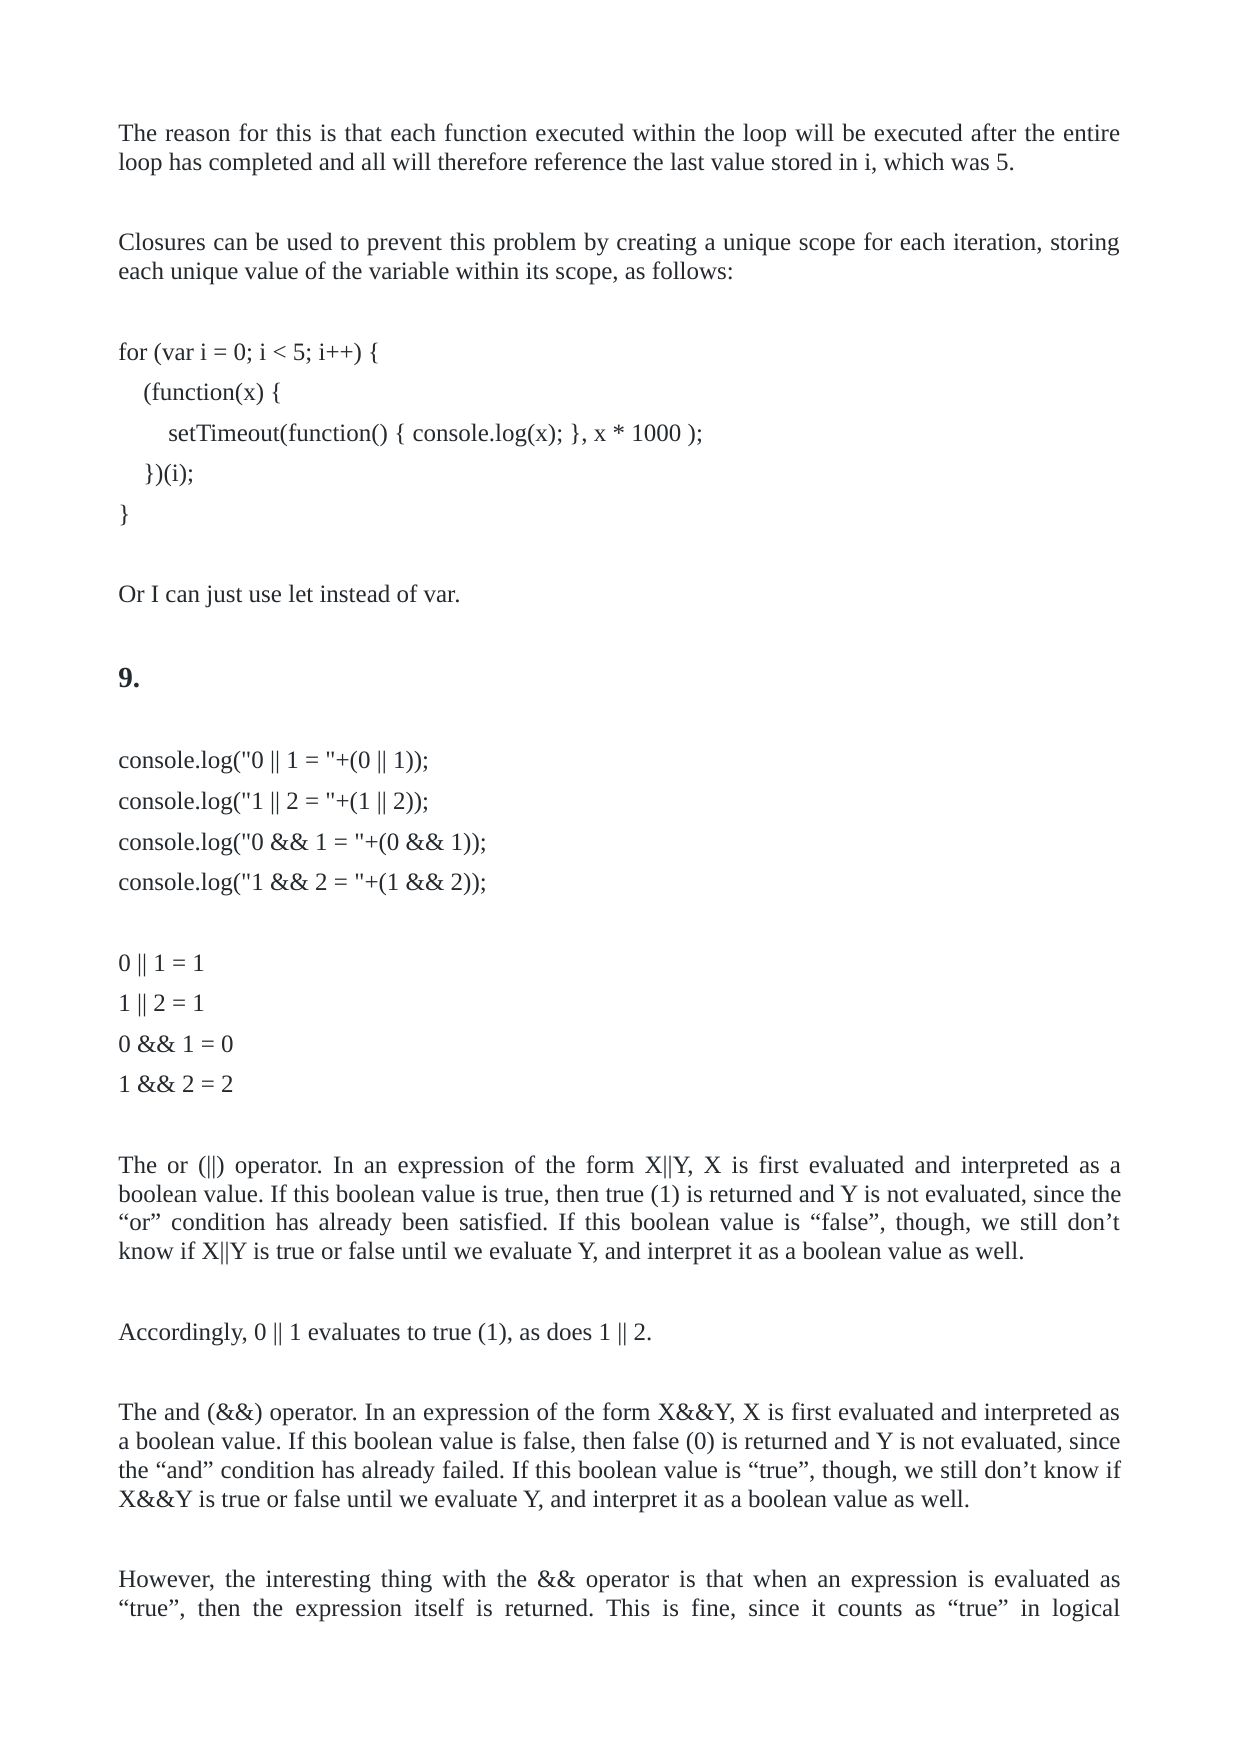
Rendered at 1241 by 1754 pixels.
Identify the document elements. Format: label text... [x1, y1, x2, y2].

text 0 || 1 = 1 [118, 948, 1122, 977]
text })(i); [118, 458, 1122, 487]
text The or (||) operator. In an expression of the form X||Y, X is first evaluated and interpreted as a boolean value. If this boolean value is true, then true (1) is returned and Y is not evaluated, since the “or” condition has already been satisfied. If this boolean value is “false”, though, we still don’t know if X||Y is true or false until we evaluate Y, and interpret it as a boolean value as well. [118, 1150, 1122, 1265]
text console.log("0 || 1 = "+(0 || 1)); [118, 746, 1122, 774]
text 1 && 2 = 2 [118, 1069, 1122, 1098]
text However, the interesting thing with the && operator is that when an expression is evaluated as “true”, then the expression itself is returned. This is fine, since it counts as “true” in logical [118, 1564, 1122, 1622]
text } [118, 499, 1122, 528]
text The reason for this is that each function executed within the loop will be executed after the entire loop has completed and all will therefore reference the last value stored in i, which was 5. [118, 118, 1122, 176]
text console.log("0 && 1 = "+(0 && 1)); [118, 827, 1122, 855]
text 0 && 1 = 0 [118, 1029, 1122, 1058]
text (function(x) { [118, 377, 1122, 406]
text console.log("1 && 2 = "+(1 && 2)); [118, 867, 1122, 896]
text 1 || 2 = 1 [118, 988, 1122, 1017]
text Closures can be used to prevent this problem by creating a unique scope for each iteration, storing each unique value of the variable within its scope, as follows: [118, 227, 1122, 285]
text The and (&&) operator. In an expression of the form X&&Y, X is first evaluated and interpreted as a boolean value. If this boolean value is false, then false (0) is returned and Y is not evaluated, since the “and” condition has already failed. If this boolean value is “true”, though, we still don’t know if X&&Y is true or false until we evaluate Y, and interpret it as a boolean value as well. [118, 1397, 1122, 1512]
text 9. [118, 660, 1122, 694]
text Accordingly, 0 || 1 evaluates to true (1), as does 1 || 2. [118, 1317, 1122, 1346]
text for (var i = 0; i < 5; i++) { [118, 337, 1122, 366]
text Or I can just use let instead of var. [118, 579, 1122, 608]
text console.log("1 || 2 = "+(1 || 2)); [118, 786, 1122, 815]
text setTimeout(function() { console.log(x); }, x * 1000 ); [118, 418, 1122, 447]
